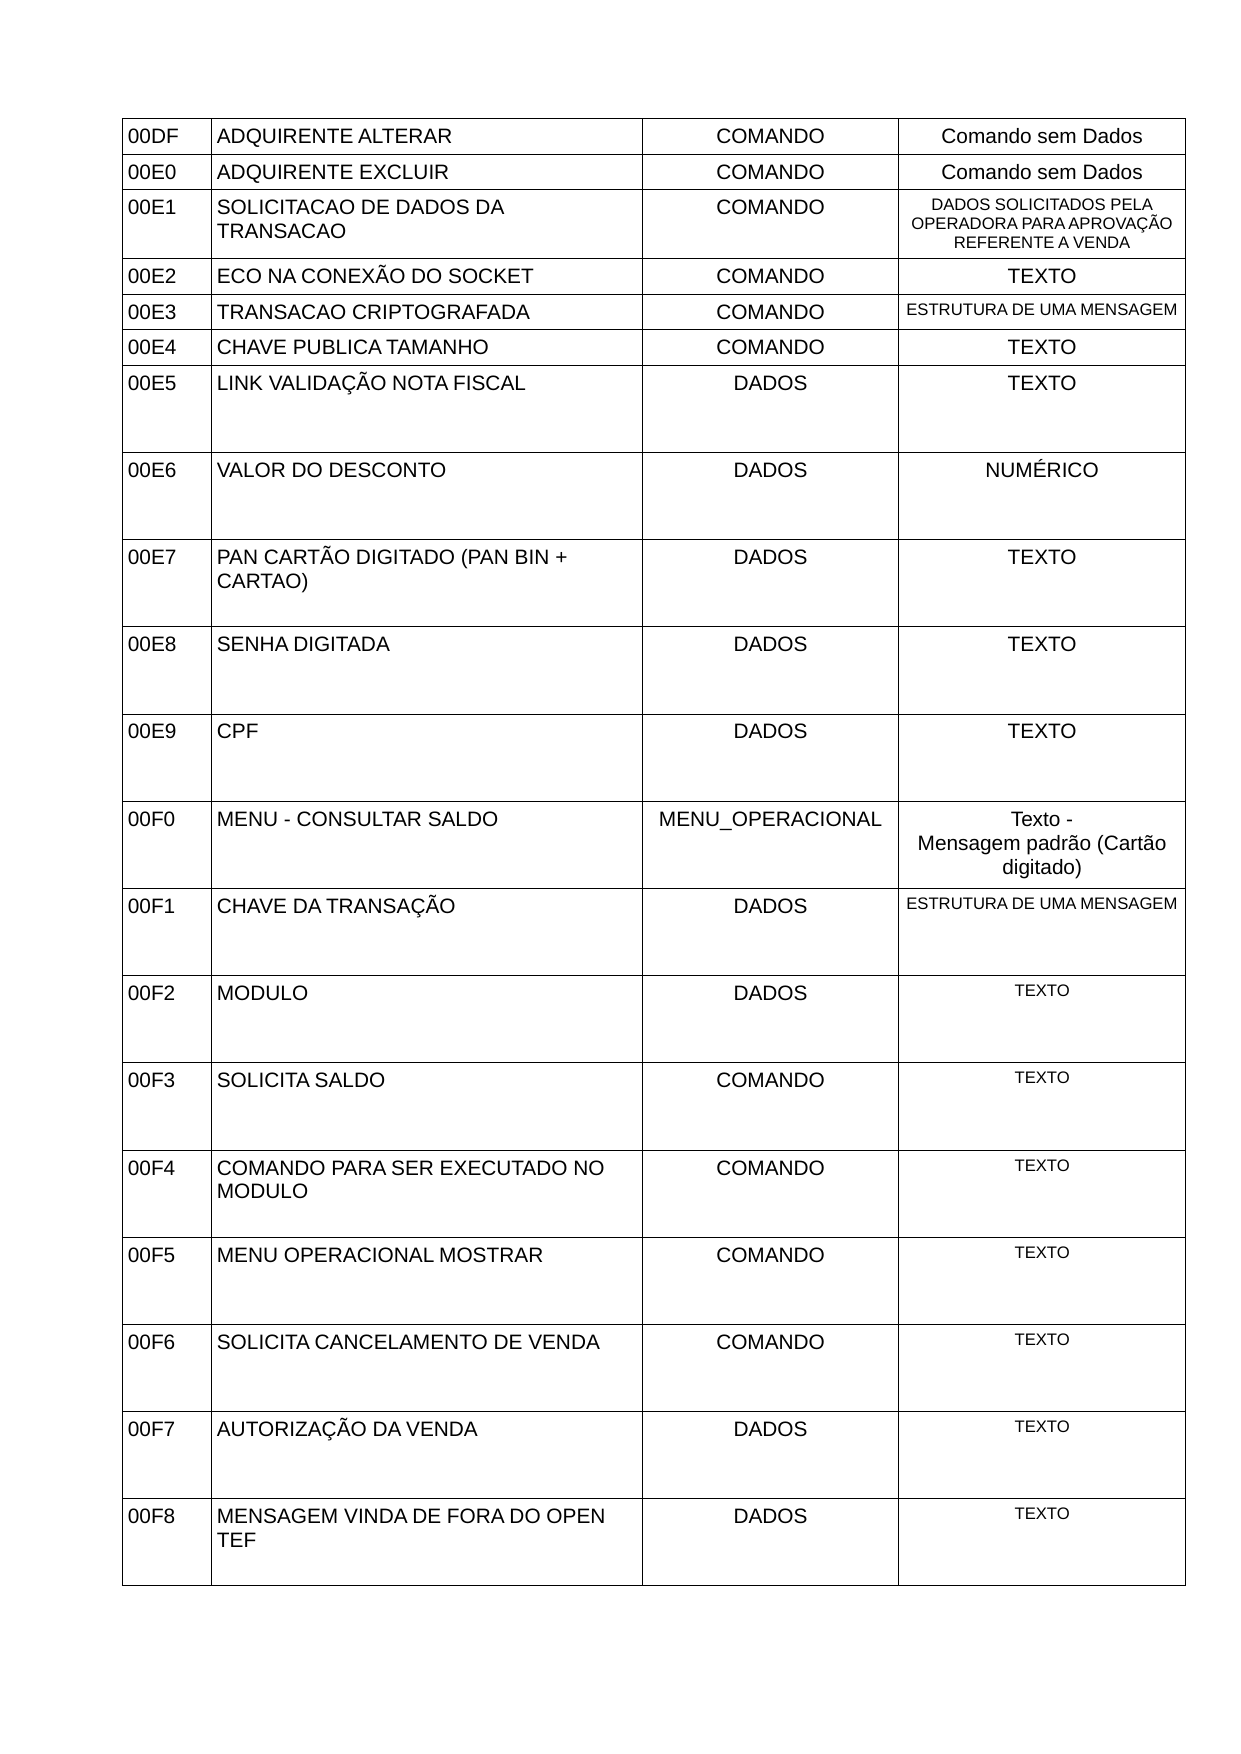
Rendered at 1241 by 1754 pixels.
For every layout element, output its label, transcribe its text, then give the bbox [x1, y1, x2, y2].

table_cell 00F4 [123, 1151, 211, 1237]
table_cell SOLICITA CANCELAMENTO DE VENDA [212, 1325, 642, 1411]
table_cell TEXTO [899, 1063, 1185, 1149]
table_cell 00E8 [123, 627, 211, 713]
table_cell COMANDO [643, 1151, 898, 1237]
table_cell DADOS [643, 627, 898, 713]
table_cell 00E6 [123, 453, 211, 539]
table_cell 00E7 [123, 540, 211, 626]
table_cell COMANDO [643, 155, 898, 189]
table_cell TRANSACAO CRIPTOGRAFADA [212, 295, 642, 329]
table_cell DADOS [643, 540, 898, 626]
table_cell TEXTO [899, 366, 1185, 452]
table_cell CHAVE DA TRANSAÇÃO [212, 889, 642, 975]
table_cell COMANDO [643, 330, 898, 365]
table_cell ADQUIRENTE EXCLUIR [212, 155, 642, 189]
table_cell ESTRUTURA DE UMA MENSAGEM [899, 295, 1185, 329]
table_cell 00E3 [123, 295, 211, 329]
table_cell 00F7 [123, 1412, 211, 1498]
table_cell COMANDO [643, 190, 898, 258]
table_cell COMANDO [643, 119, 898, 154]
table_cell MENU_OPERACIONAL [643, 802, 898, 888]
table_cell MENU OPERACIONAL MOSTRAR [212, 1238, 642, 1324]
table_cell AUTORIZAÇÃO DA VENDA [212, 1412, 642, 1498]
table_cell TEXTO [899, 976, 1185, 1062]
table_cell TEXTO [899, 1412, 1185, 1498]
table_cell TEXTO [899, 540, 1185, 626]
table_cell COMANDO [643, 1063, 898, 1149]
table_cell TEXTO [899, 715, 1185, 801]
table_cell DADOS [643, 889, 898, 975]
table_cell ECO NA CONEXÃO DO SOCKET [212, 259, 642, 294]
table_cell COMANDO [643, 1238, 898, 1324]
table_cell Texto - Mensagem padrão (Cartão digitado) [899, 802, 1185, 888]
table_cell 00DF [123, 119, 211, 154]
table_cell 00E4 [123, 330, 211, 365]
table_cell SENHA DIGITADA [212, 627, 642, 713]
table_cell ESTRUTURA DE UMA MENSAGEM [899, 889, 1185, 975]
table_cell 00F6 [123, 1325, 211, 1411]
table_cell COMANDO PARA SER EXECUTADO NO MODULO [212, 1151, 642, 1237]
table_cell CHAVE PUBLICA TAMANHO [212, 330, 642, 365]
table_cell TEXTO [899, 1238, 1185, 1324]
table_cell MODULO [212, 976, 642, 1062]
table_cell DADOS [643, 976, 898, 1062]
table_cell 00F0 [123, 802, 211, 888]
table_cell CPF [212, 715, 642, 801]
table_cell COMANDO [643, 1325, 898, 1411]
table_cell Comando sem Dados [899, 119, 1185, 154]
table_cell DADOS [643, 1499, 898, 1585]
table_cell MENSAGEM VINDA DE FORA DO OPEN TEF [212, 1499, 642, 1585]
table_cell 00E0 [123, 155, 211, 189]
table_cell Comando sem Dados [899, 155, 1185, 189]
table_cell COMANDO [643, 295, 898, 329]
table_cell DADOS [643, 453, 898, 539]
table_cell SOLICITACAO DE DADOS DA TRANSACAO [212, 190, 642, 258]
table_cell VALOR DO DESCONTO [212, 453, 642, 539]
table_cell COMANDO [643, 259, 898, 294]
table_cell TEXTO [899, 1151, 1185, 1237]
table_cell 00F1 [123, 889, 211, 975]
table_cell DADOS [643, 366, 898, 452]
table_cell TEXTO [899, 627, 1185, 713]
table_cell TEXTO [899, 1499, 1185, 1585]
table_cell NUMÉRICO [899, 453, 1185, 539]
table_cell MENU - CONSULTAR SALDO [212, 802, 642, 888]
table_cell 00E5 [123, 366, 211, 452]
table_cell DADOS [643, 715, 898, 801]
table_cell DADOS SOLICITADOS PELA OPERADORA PARA APROVAÇÃO REFERENTE A VENDA [899, 190, 1185, 258]
table_cell 00F5 [123, 1238, 211, 1324]
table_cell 00F2 [123, 976, 211, 1062]
table_cell ADQUIRENTE ALTERAR [212, 119, 642, 154]
table_cell TEXTO [899, 259, 1185, 294]
table_cell 00F8 [123, 1499, 211, 1585]
table_cell TEXTO [899, 330, 1185, 365]
table_cell 00E2 [123, 259, 211, 294]
table_cell PAN CARTÃO DIGITADO (PAN BIN + CARTAO) [212, 540, 642, 626]
table_cell LINK VALIDAÇÃO NOTA FISCAL [212, 366, 642, 452]
table_cell 00E1 [123, 190, 211, 258]
table_cell TEXTO [899, 1325, 1185, 1411]
table_cell DADOS [643, 1412, 898, 1498]
table_cell 00E9 [123, 715, 211, 801]
table_cell 00F3 [123, 1063, 211, 1149]
table_cell SOLICITA SALDO [212, 1063, 642, 1149]
